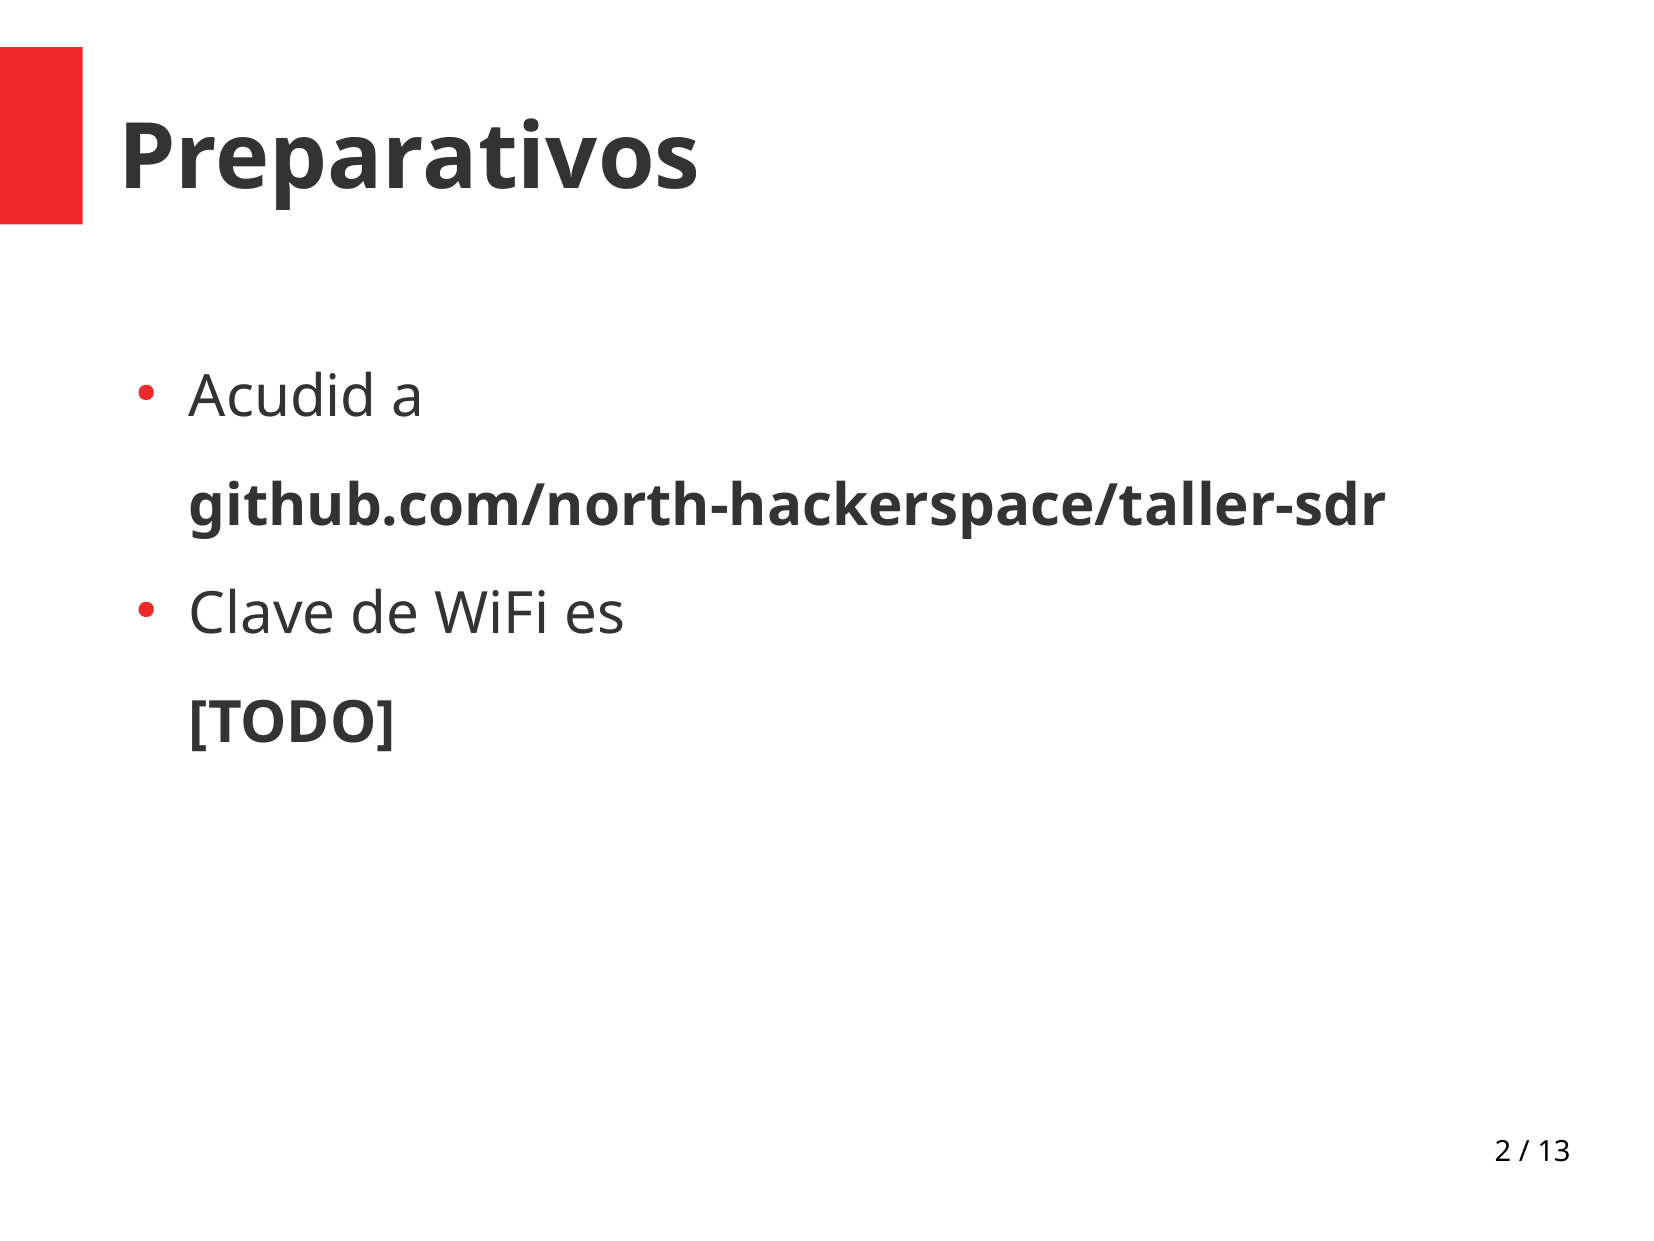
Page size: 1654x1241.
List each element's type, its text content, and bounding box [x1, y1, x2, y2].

list Acudid a github.com/north-hackerspace/taller-sdr Clave de WiFi es [TODO] [118, 354, 1536, 1074]
title Preparativos [118, 49, 1571, 257]
